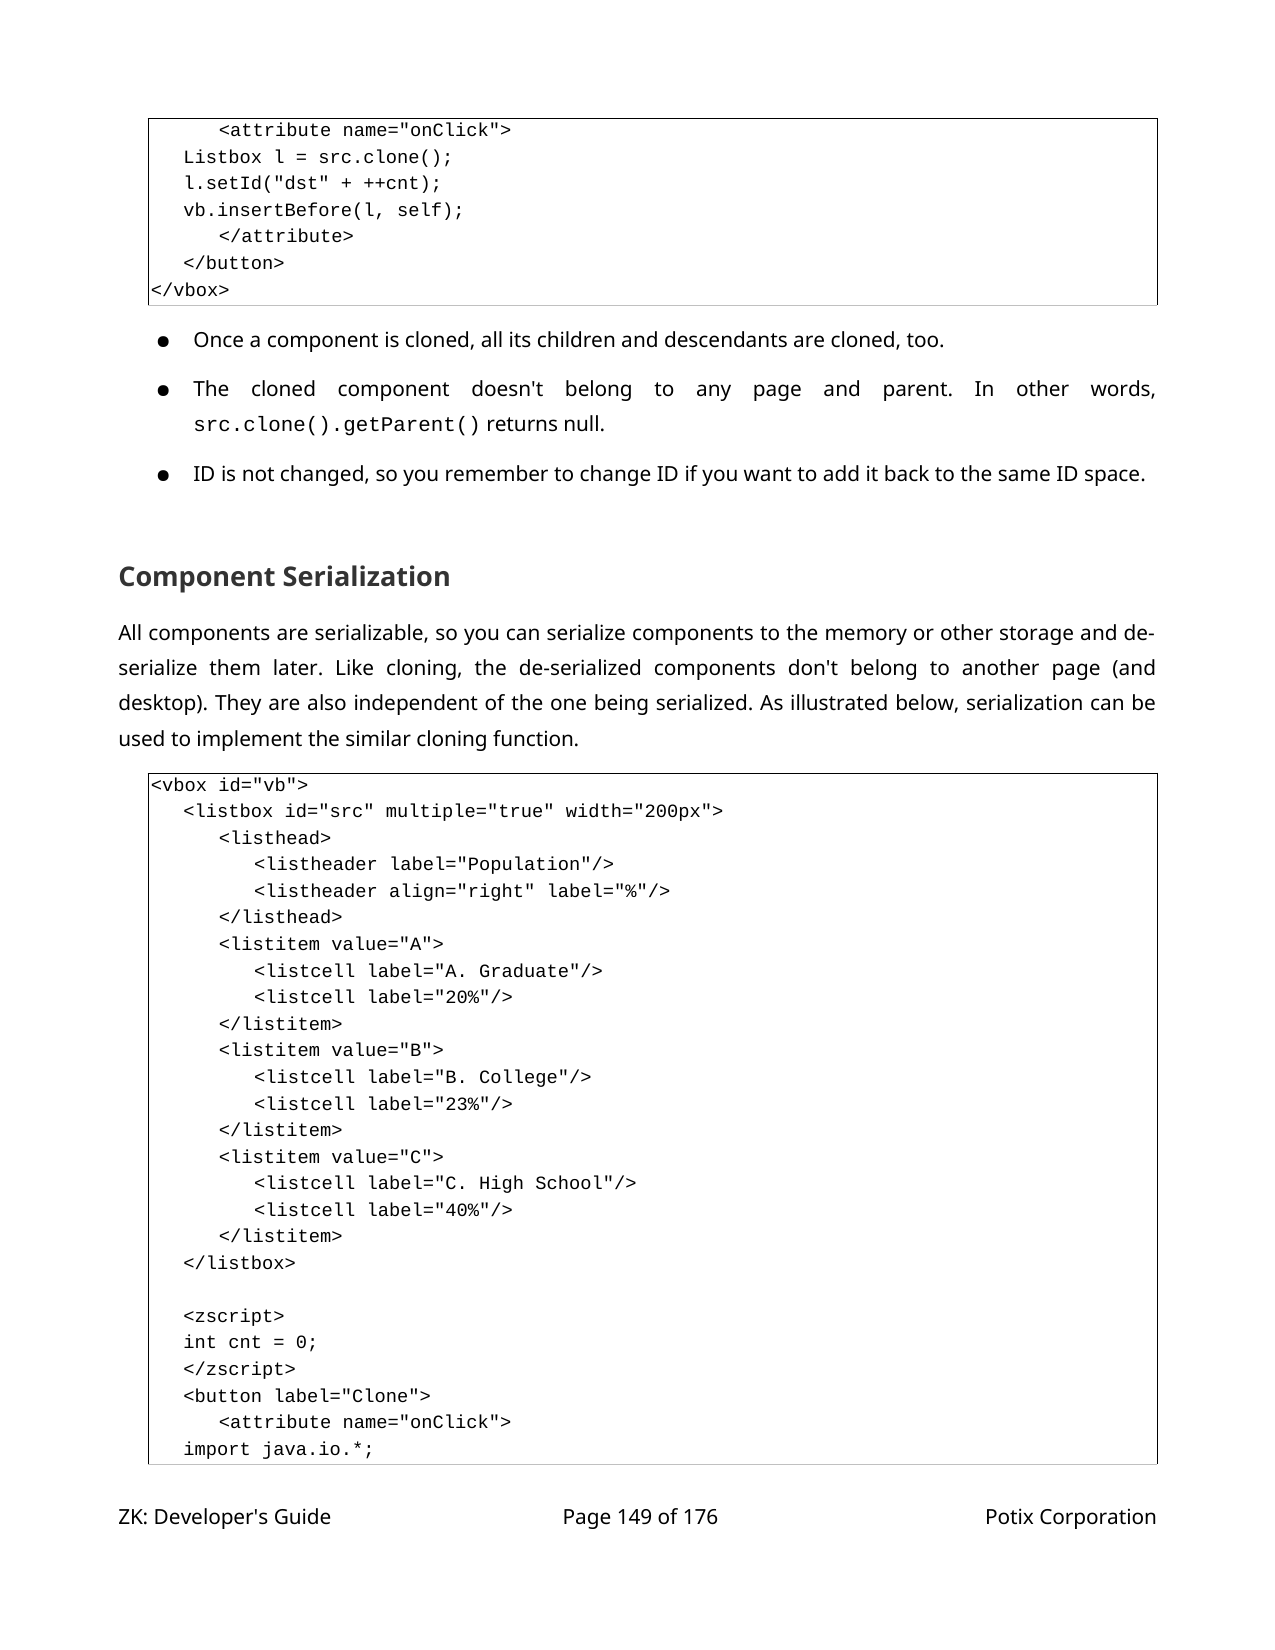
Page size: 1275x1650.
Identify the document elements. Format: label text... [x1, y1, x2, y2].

text <vbox id="vb"> <listbox id="src" multiple="true" width="200px"> <listhead> <listheader label="Population"/> <listheader align="right" label="%"/> </listhead> <listitem value="A"> <listcell label="A. Graduate"/> <listcell label="20%"/> </listitem> <listitem value="B"> <listcell label="B. College"/> <listcell label="23%"/> </listitem> <listitem value="C"> <listcell label="C. High School"/> <listcell label="40%"/> </listitem> </listbox> <zscript> int cnt = 0; </zscript> <button label="Clone"> <attribute name="onClick"> import java.io.*; [149, 774, 1157, 1464]
subtitle Component Serialization [118, 558, 1157, 594]
list Once a component is cloned, all its children and descendants are cloned, too. [156, 325, 1157, 354]
list The cloned component doesn't belong to any page and parent. In other words, src.clone().getParent() returns null. [156, 374, 1157, 438]
list ID is not changed, so you remember to change ID if you want to add it back to the same ID space. [156, 459, 1157, 487]
text <attribute name="onClick"> Listbox l = src.clone(); l.setId("dst" + ++cnt); vb.insertBefore(l, self); </attribute> </button> </vbox> [149, 119, 1157, 305]
text All components are serializable, so you can serialize components to the memory or other storage and de-serialize them later. Like cloning, the de-serialized components don't belong to another page (and desktop). They are also independent of the one being serialized. As illustrated below, serialization can be used to implement the similar cloning function. [118, 618, 1157, 752]
